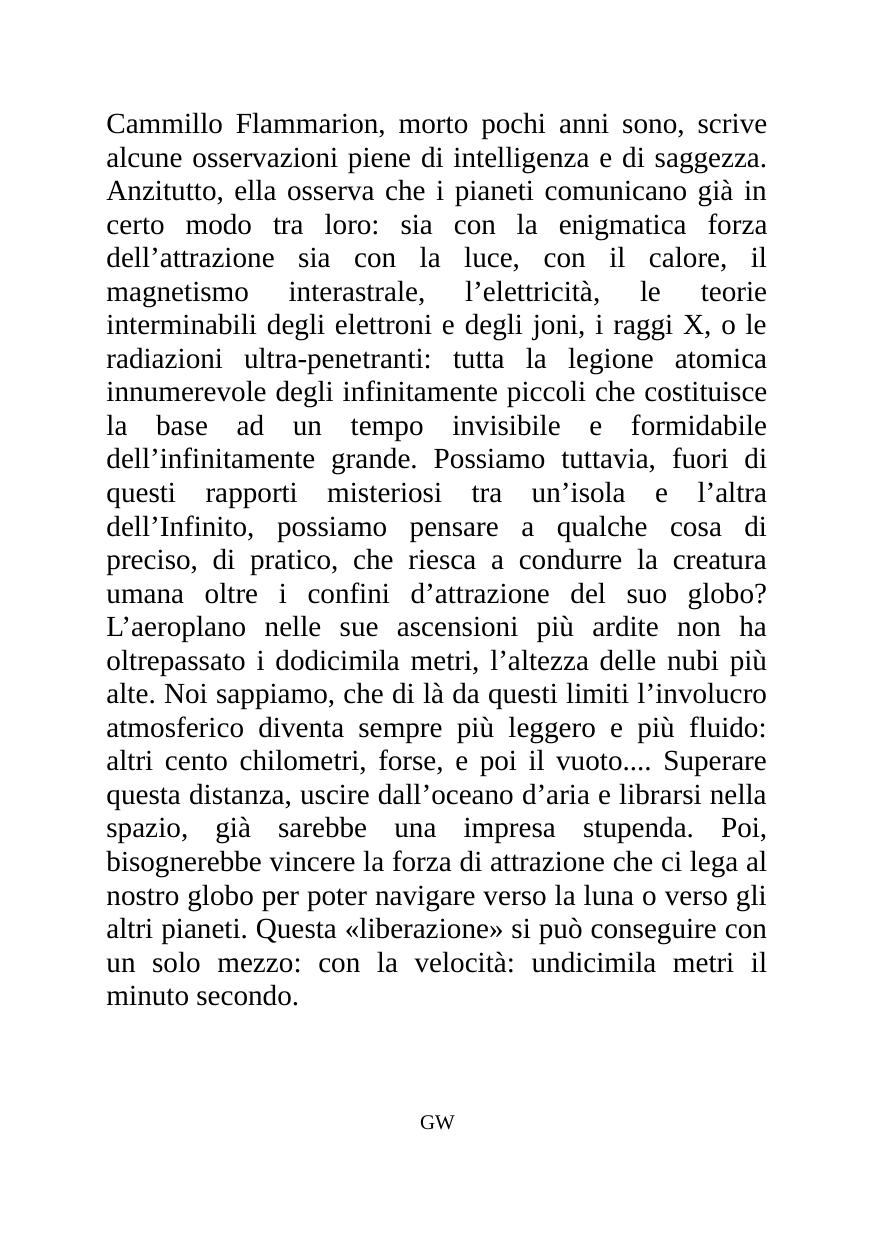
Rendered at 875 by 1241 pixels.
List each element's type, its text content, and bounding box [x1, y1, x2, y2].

text Cammillo Flammarion, morto pochi anni sono, scrive alcune osservazioni piene di intelligenza e di saggezza. Anzitutto, ella osserva che i pianeti comunicano già in certo modo tra loro: sia con la enigmatica forza dell’attrazione sia con la luce, con il calore, il magnetismo interastrale, l’elettricità, le teorie interminabili degli elettroni e degli joni, i raggi X, o le radiazioni ultra-penetranti: tutta la legione atomica innumerevole degli infinitamente piccoli che costituisce la base ad un tempo invisibile e formidabile dell’infinitamente grande. Possiamo tuttavia, fuori di questi rapporti misteriosi tra un’isola e l’altra dell’Infinito, possiamo pensare a qualche cosa di preciso, di pratico, che riesca a condurre la creatura umana oltre i confini d’attrazione del suo globo? L’aeroplano nelle sue ascensioni più ardite non ha oltrepassato i dodicimila metri, l’altezza delle nubi più alte. Noi sappiamo, che di là da questi limiti l’involucro atmosferico diventa sempre più leggero e più fluido: altri cento chilometri, forse, e poi il vuoto.... Superare questa distanza, uscire dall’oceano d’aria e librarsi nella spazio, già sarebbe una impresa stupenda. Poi, bisognerebbe vincere la forza di attrazione che ci lega al nostro globo per poter navigare verso la luna o verso gli altri pianeti. Questa «liberazione» si può conseguire con un solo mezzo: con la velocità: undicimila metri il minuto secondo. [106, 106, 768, 1012]
